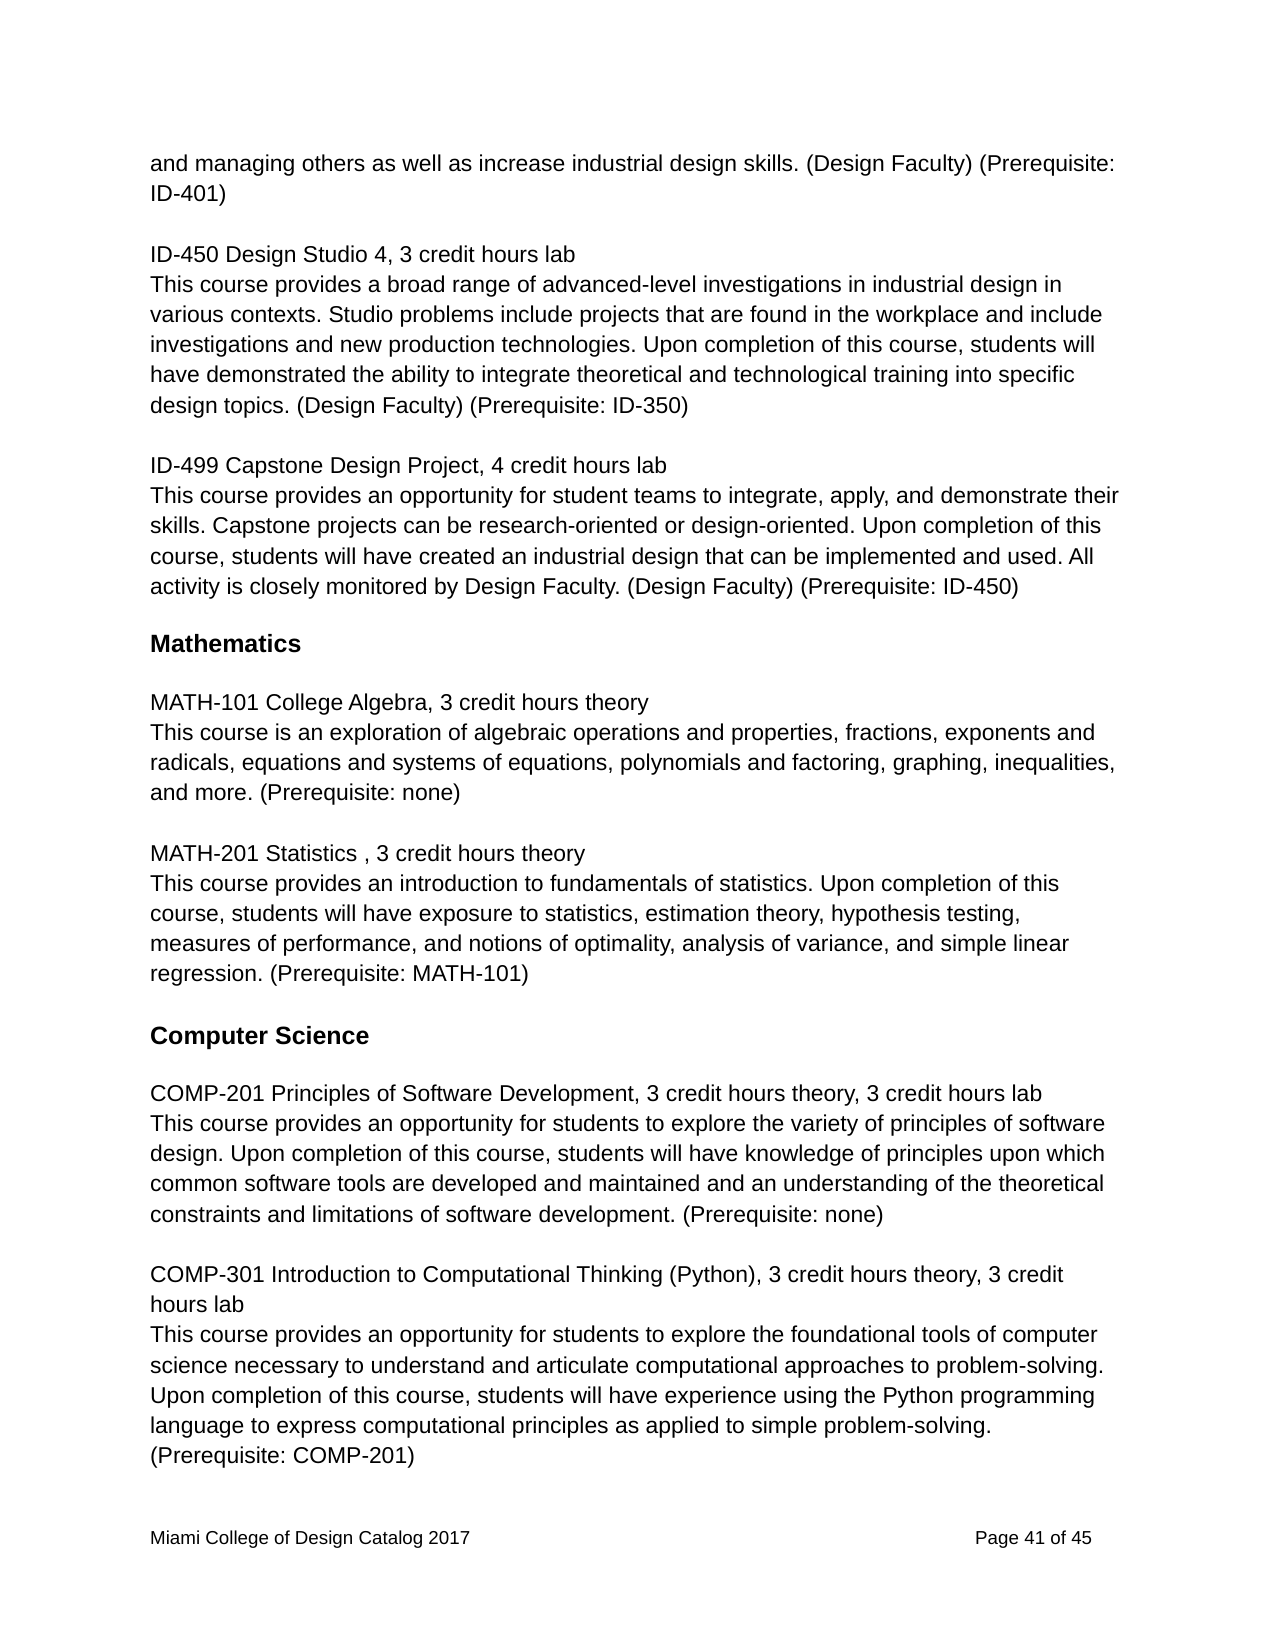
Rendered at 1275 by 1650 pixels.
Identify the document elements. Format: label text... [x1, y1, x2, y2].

text MATH-201 Statistics , 3 credit hours theory [150, 839, 1125, 866]
text MATH-101 College Algebra, 3 credit hours theory [150, 688, 1125, 715]
text This course is an exploration of algebraic operations and properties, fractions, exponents and radicals, equations and systems of equations, polynomials and factoring, graphing, inequalities, and more. (Prerequisite: none) [150, 719, 1125, 805]
subtitle Mathematics [150, 629, 1125, 658]
text ID-450 Design Studio 4, 3 credit hours lab [150, 241, 1125, 267]
subtitle Computer Science [150, 1021, 1125, 1049]
text This course provides an opportunity for students to explore the foundational tools of computer science necessary to understand and articulate computational approaches to problem-solving. Upon completion of this course, students will have experience using the Python programming language to express computational principles as applied to simple problem-solving. (Prerequisite: COMP-201) [150, 1321, 1125, 1468]
text This course provides a broad range of advanced-level investigations in industrial design in various contexts. Studio problems include projects that are found in the workplace and include investigations and new production technologies. Upon completion of this course, students will have demonstrated the ability to integrate theoretical and technological training into specific design topics. (Design Faculty) (Prerequisite: ID-350) [150, 271, 1125, 418]
text and managing others as well as increase industrial design skills. (Design Faculty) (Prerequisite: ID-401) [150, 150, 1125, 207]
text COMP-301 Introduction to Computational Thinking (Python), 3 credit hours theory, 3 credit hours lab [150, 1261, 1125, 1317]
text ID-499 Capstone Design Project, 4 credit hours lab [150, 452, 1125, 478]
text COMP-201 Principles of Software Development, 3 credit hours theory, 3 credit hours lab [150, 1080, 1125, 1106]
text This course provides an opportunity for students to explore the variety of principles of software design. Upon completion of this course, students will have knowledge of principles upon which common software tools are developed and maintained and an understanding of the theoretical constraints and limitations of software development. (Prerequisite: none) [150, 1110, 1125, 1227]
text This course provides an opportunity for student teams to integrate, apply, and demonstrate their skills. Capstone projects can be research-oriented or design-oriented. Upon completion of this course, students will have created an industrial design that can be implemented and used. All activity is closely monitored by Design Faculty. (Design Faculty) (Prerequisite: ID-450) [150, 482, 1125, 599]
text This course provides an introduction to fundamentals of statistics. Upon completion of this course, students will have exposure to statistics, estimation theory, hypothesis testing, measures of performance, and notions of optimality, analysis of variance, and simple linear regression. (Prerequisite: MATH-101) [150, 870, 1125, 987]
